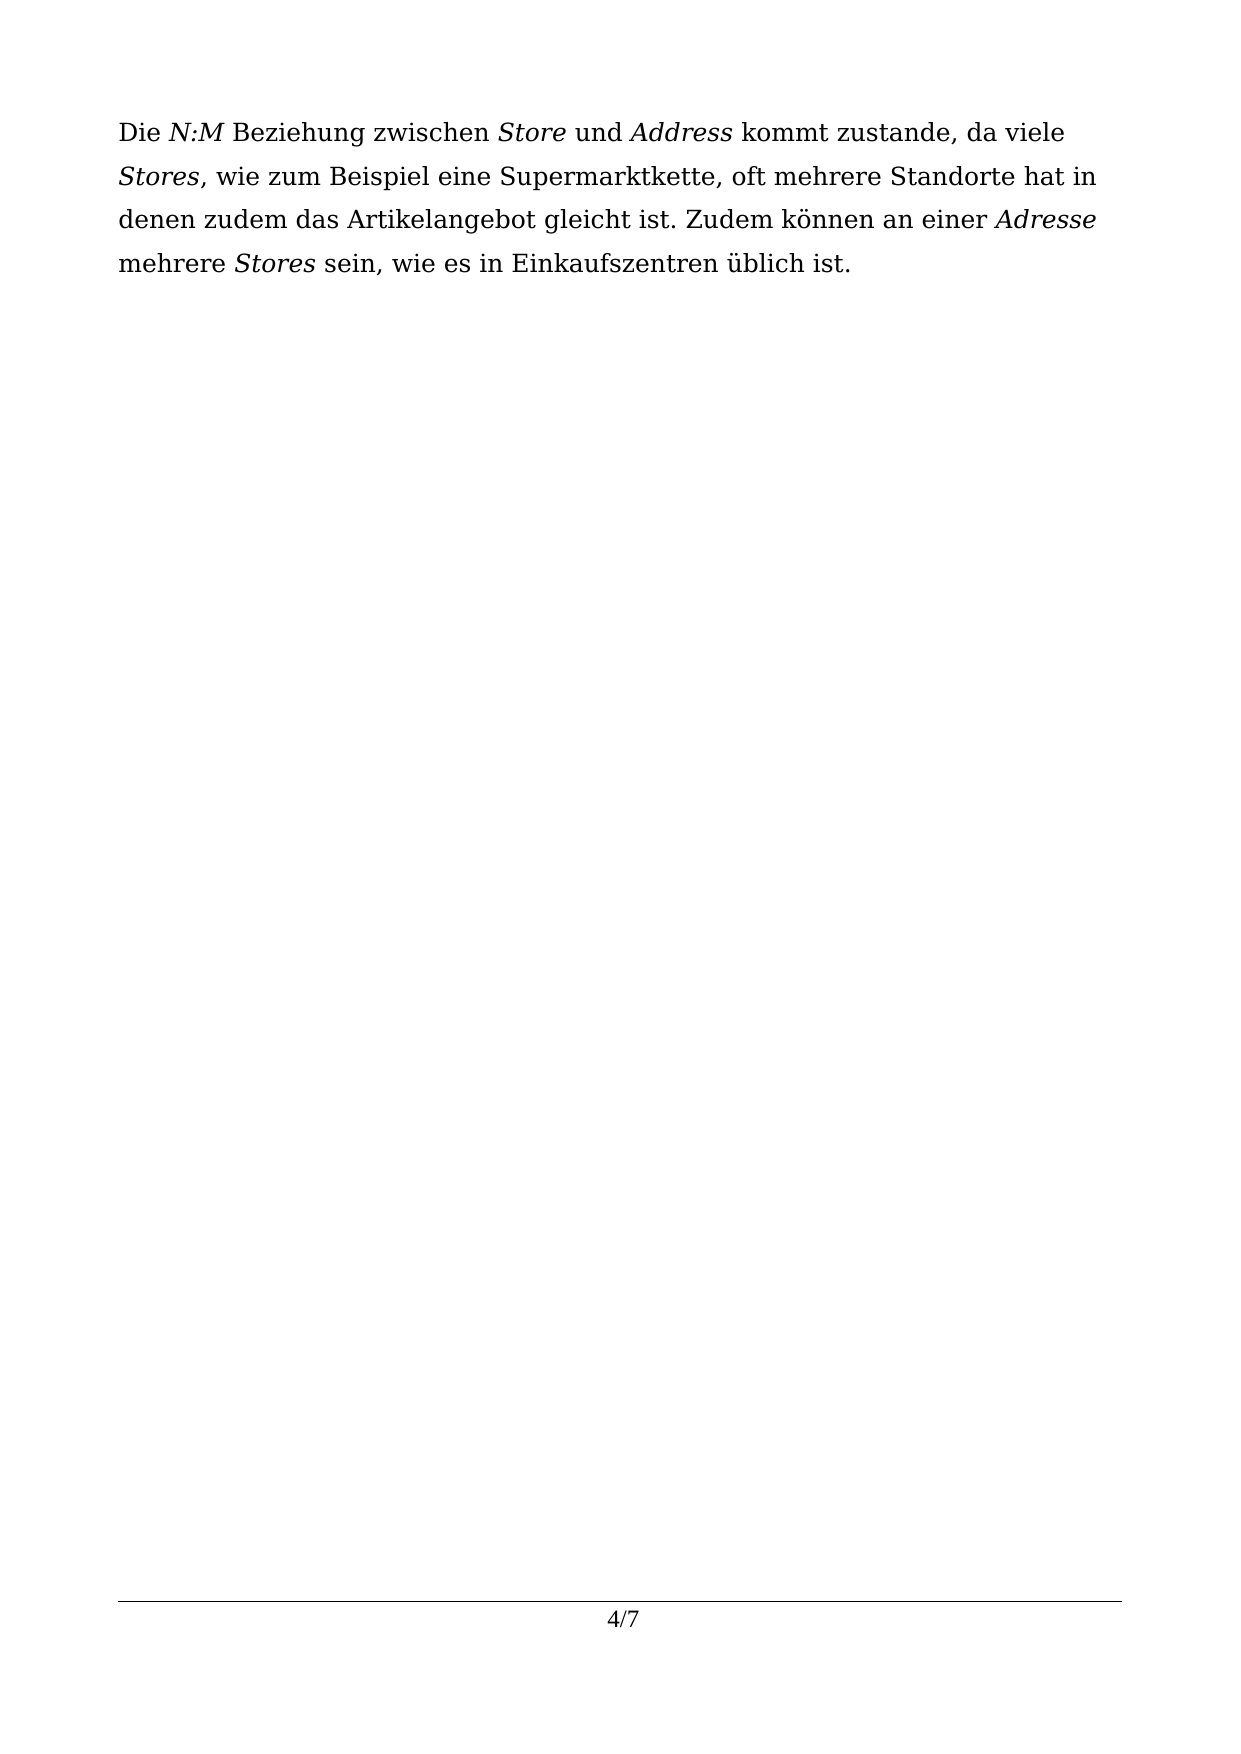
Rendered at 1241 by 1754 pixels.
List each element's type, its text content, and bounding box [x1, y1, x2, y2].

text Die N:M Beziehung zwischen Store und Address kommt zustande, da viele Stores, wie zum Beispiel eine Supermarktkette, oft mehrere Standorte hat in denen zudem das Artikelangebot gleicht ist. Zudem können an einer Adresse mehrere Stores sein, wie es in Einkaufszentren üblich ist. [118, 118, 1122, 278]
